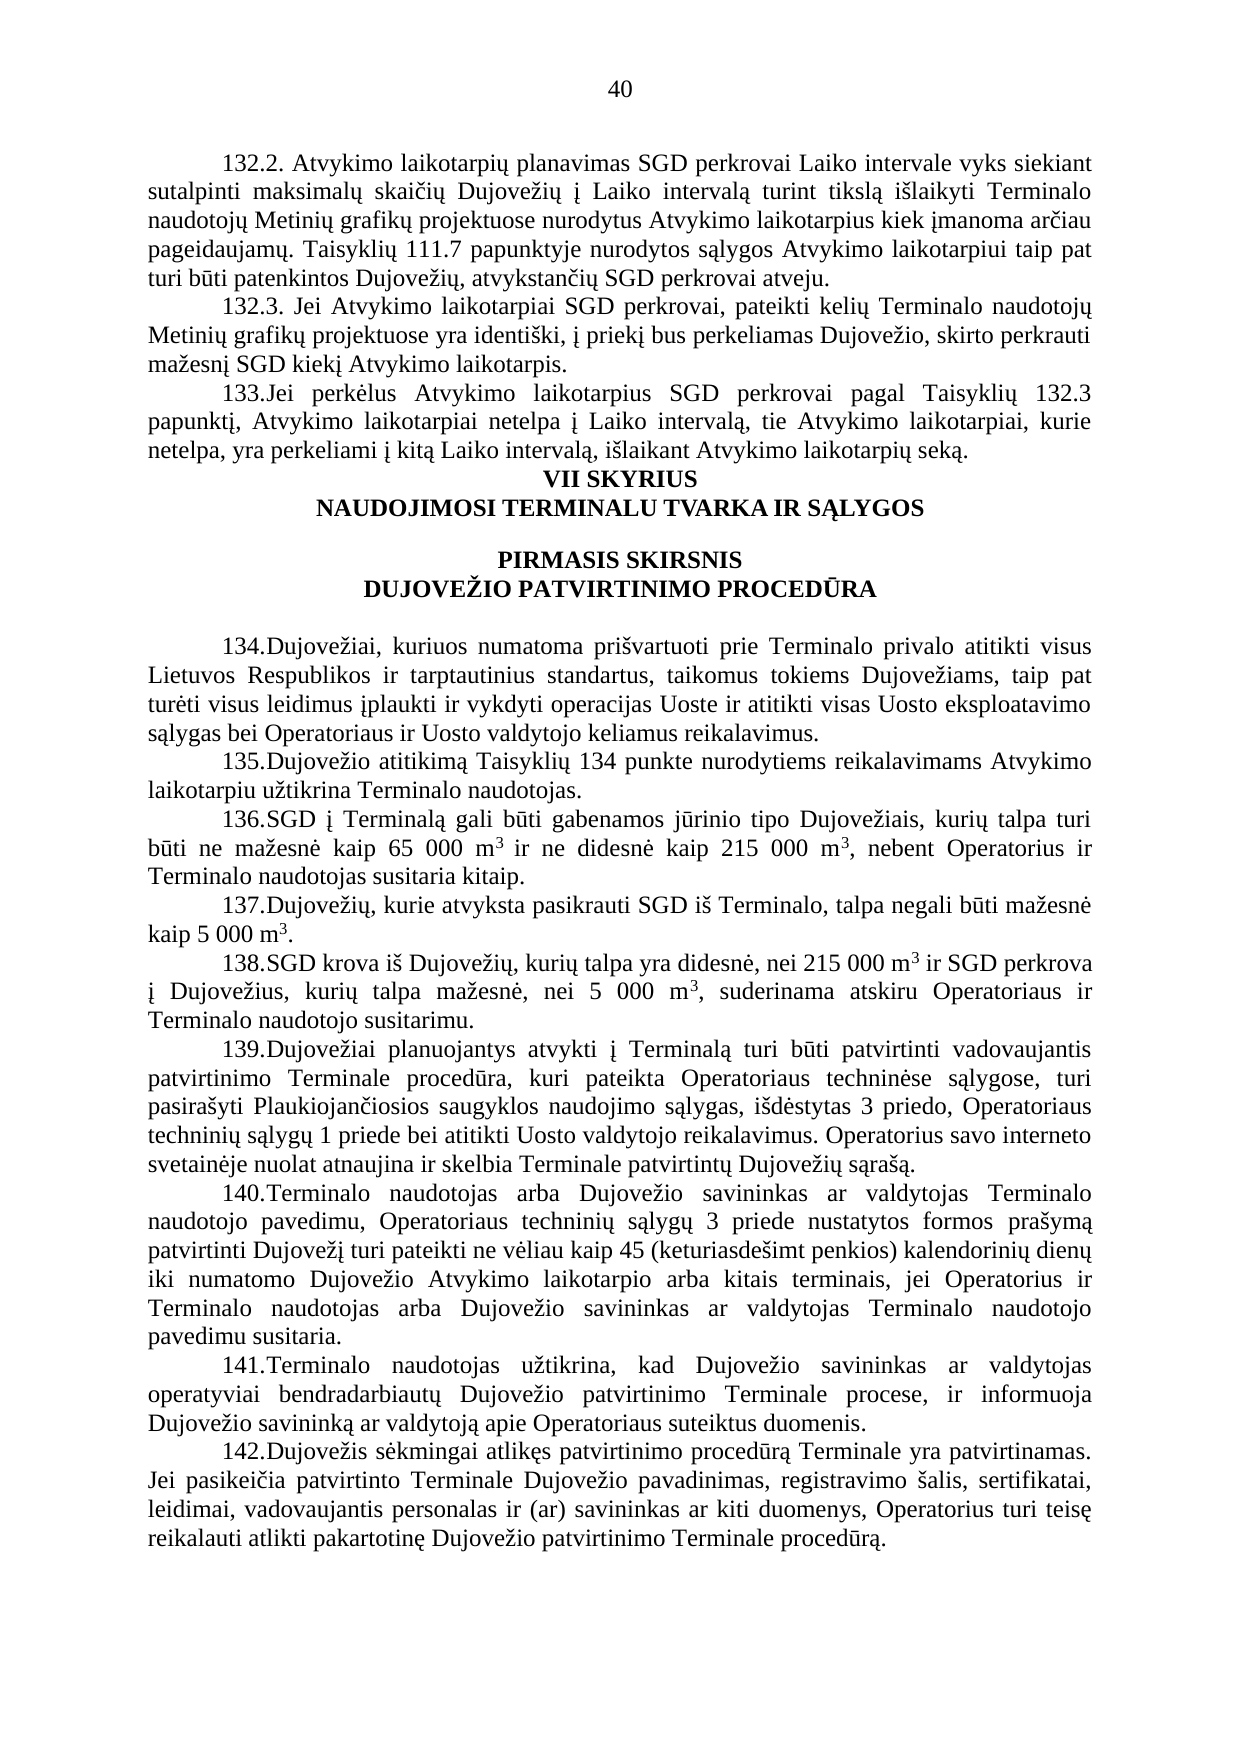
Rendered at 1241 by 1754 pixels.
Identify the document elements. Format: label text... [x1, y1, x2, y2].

text PIRMASIS SKIRSNIS [148, 546, 1092, 574]
text 134. Dujovežiai, kuriuos numatoma prišvartuoti prie Terminalo privalo atitikti visus Lietuvos Respublikos ir tarptautinius standartus, taikomus tokiems Dujovežiams, taip pat turėti visus leidimus įplaukti ir vykdyti operacijas Uoste ir atitikti visas Uosto eksploatavimo sąlygas bei Operatoriaus ir Uosto valdytojo keliamus reikalavimus. [148, 631, 1092, 746]
text 142. Dujovežis sėkmingai atlikęs patvirtinimo procedūrą Terminale yra patvirtinamas. Jei pasikeičia patvirtinto Terminale Dujovežio pavadinimas, registravimo šalis, sertifikatai, leidimai, vadovaujantis personalas ir (ar) savininkas ar kiti duomenys, Operatorius turi teisę reikalauti atlikti pakartotinę Dujovežio patvirtinimo Terminale procedūrą. [148, 1436, 1092, 1551]
text 133. Jei perkėlus Atvykimo laikotarpius SGD perkrovai pagal Taisyklių 132.3 papunktį, Atvykimo laikotarpiai netelpa į Laiko intervalą, tie Atvykimo laikotarpiai, kurie netelpa, yra perkeliami į kitą Laiko intervalą, išlaikant Atvykimo laikotarpių seką. [148, 378, 1092, 464]
text 139. Dujovežiai planuojantys atvykti į Terminalą turi būti patvirtinti vadovaujantis patvirtinimo Terminale procedūra, kuri pateikta Operatoriaus techninėse sąlygose, turi pasirašyti Plaukiojančiosios saugyklos naudojimo sąlygas, išdėstytas 3 priedo, Operatoriaus techninių sąlygų 1 priede bei atitikti Uosto valdytojo reikalavimus. Operatorius savo interneto svetainėje nuolat atnaujina ir skelbia Terminale patvirtintų Dujovežių sąrašą. [148, 1034, 1092, 1178]
text 132.3. Jei Atvykimo laikotarpiai SGD perkrovai, pateikti kelių Terminalo naudotojų Metinių grafikų projektuose yra identiški, į priekį bus perkeliamas Dujovežio, skirto perkrauti mažesnį SGD kiekį Atvykimo laikotarpis. [148, 291, 1092, 378]
text 141. Terminalo naudotojas užtikrina, kad Dujovežio savininkas ar valdytojas operatyviai bendradarbiautų Dujovežio patvirtinimo Terminale procese, ir informuoja Dujovežio savininką ar valdytoją apie Operatoriaus suteiktus duomenis. [148, 1350, 1092, 1436]
text 138. SGD krova iš Dujovežių, kurių talpa yra didesnė, nei 215 000 m3 ir SGD perkrova į Dujovežius, kurių talpa mažesnė, nei 5 000 m3, suderinama atskiru Operatoriaus ir Terminalo naudotojo susitarimu. [148, 948, 1092, 1034]
text 132.2. Atvykimo laikotarpių planavimas SGD perkrovai Laiko intervale vyks siekiant sutalpinti maksimalų skaičių Dujovežių į Laiko intervalą turint tikslą išlaikyti Terminalo naudotojų Metinių grafikų projektuose nurodytus Atvykimo laikotarpius kiek įmanoma arčiau pageidaujamų. Taisyklių 111.7 papunktyje nurodytos sąlygos Atvykimo laikotarpiui taip pat turi būti patenkintos Dujovežių, atvykstančių SGD perkrovai atveju. [148, 148, 1092, 291]
text VII SKYRIUS [148, 464, 1092, 493]
text 135. Dujovežio atitikimą Taisyklių 134 punkte nurodytiems reikalavimams Atvykimo laikotarpiu užtikrina Terminalo naudotojas. [148, 746, 1092, 804]
text 136. SGD į Terminalą gali būti gabenamos jūrinio tipo Dujovežiais, kurių talpa turi būti ne mažesnė kaip 65 000 m3 ir ne didesnė kaip 215 000 m3, nebent Operatorius ir Terminalo naudotojas susitaria kitaip. [148, 804, 1092, 890]
text 137. Dujovežių, kurie atvyksta pasikrauti SGD iš Terminalo, talpa negali būti mažesnė kaip 5 000 m3. [148, 890, 1092, 948]
text NAUDOJIMOSI TERMINALU TVARKA IR SĄLYGOS [148, 493, 1092, 521]
text 140. Terminalo naudotojas arba Dujovežio savininkas ar valdytojas Terminalo naudotojo pavedimu, Operatoriaus techninių sąlygų 3 priede nustatytos formos prašymą patvirtinti Dujovežį turi pateikti ne vėliau kaip 45 (keturiasdešimt penkios) kalendorinių dienų iki numatomo Dujovežio Atvykimo laikotarpio arba kitais terminais, jei Operatorius ir Terminalo naudotojas arba Dujovežio savininkas ar valdytojas Terminalo naudotojo pavedimu susitaria. [148, 1178, 1092, 1350]
subtitle DUJOVEŽIO PATVIRTINIMO PROCEDŪRA [148, 574, 1092, 603]
